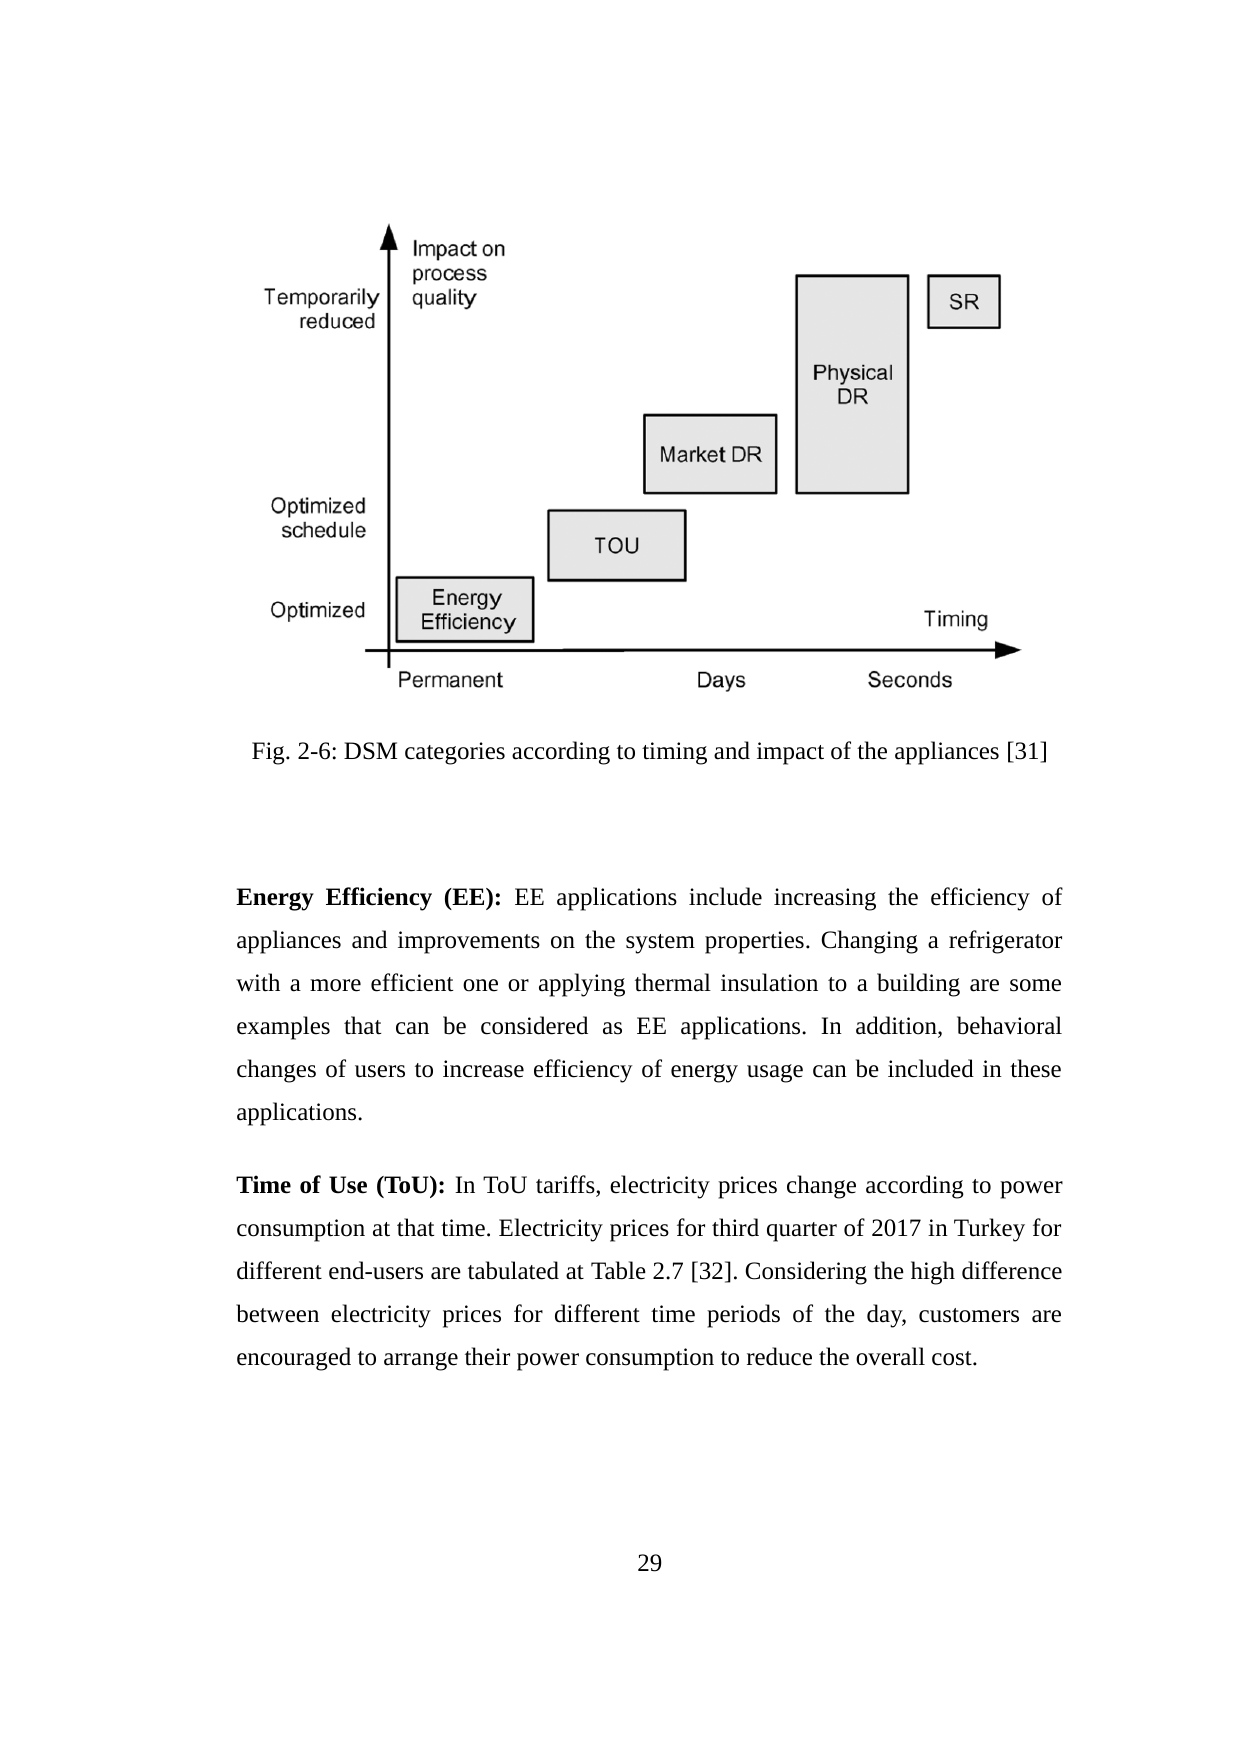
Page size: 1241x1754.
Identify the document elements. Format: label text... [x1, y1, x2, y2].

text Energy Efficiency (EE): EE applications include increasing the efficiency of appliances and improvements on the system properties. Changing a refrigerator with a more efficient one or applying thermal insulation to a building are some examples that can be considered as EE applications. In addition, behavioral changes of users to increase efficiency of energy usage can be included in these applications. [236, 882, 1063, 1126]
text Time of Use (ToU): In ToU tariffs, electricity prices change according to power consumption at that time. Electricity prices for third quarter of 2017 in Turkey for different end-users are tabulated at Table 2.7 [32]⁠. Considering the high difference between electricity prices for different time periods of the day, customers are encouraged to arrange their power consumption to reduce the overall cost. [236, 1170, 1063, 1371]
text Fig. 2-6: DSM categories according to timing and impact of the appliances [31]⁠ [236, 736, 1063, 765]
picture [236, 189, 1063, 704]
